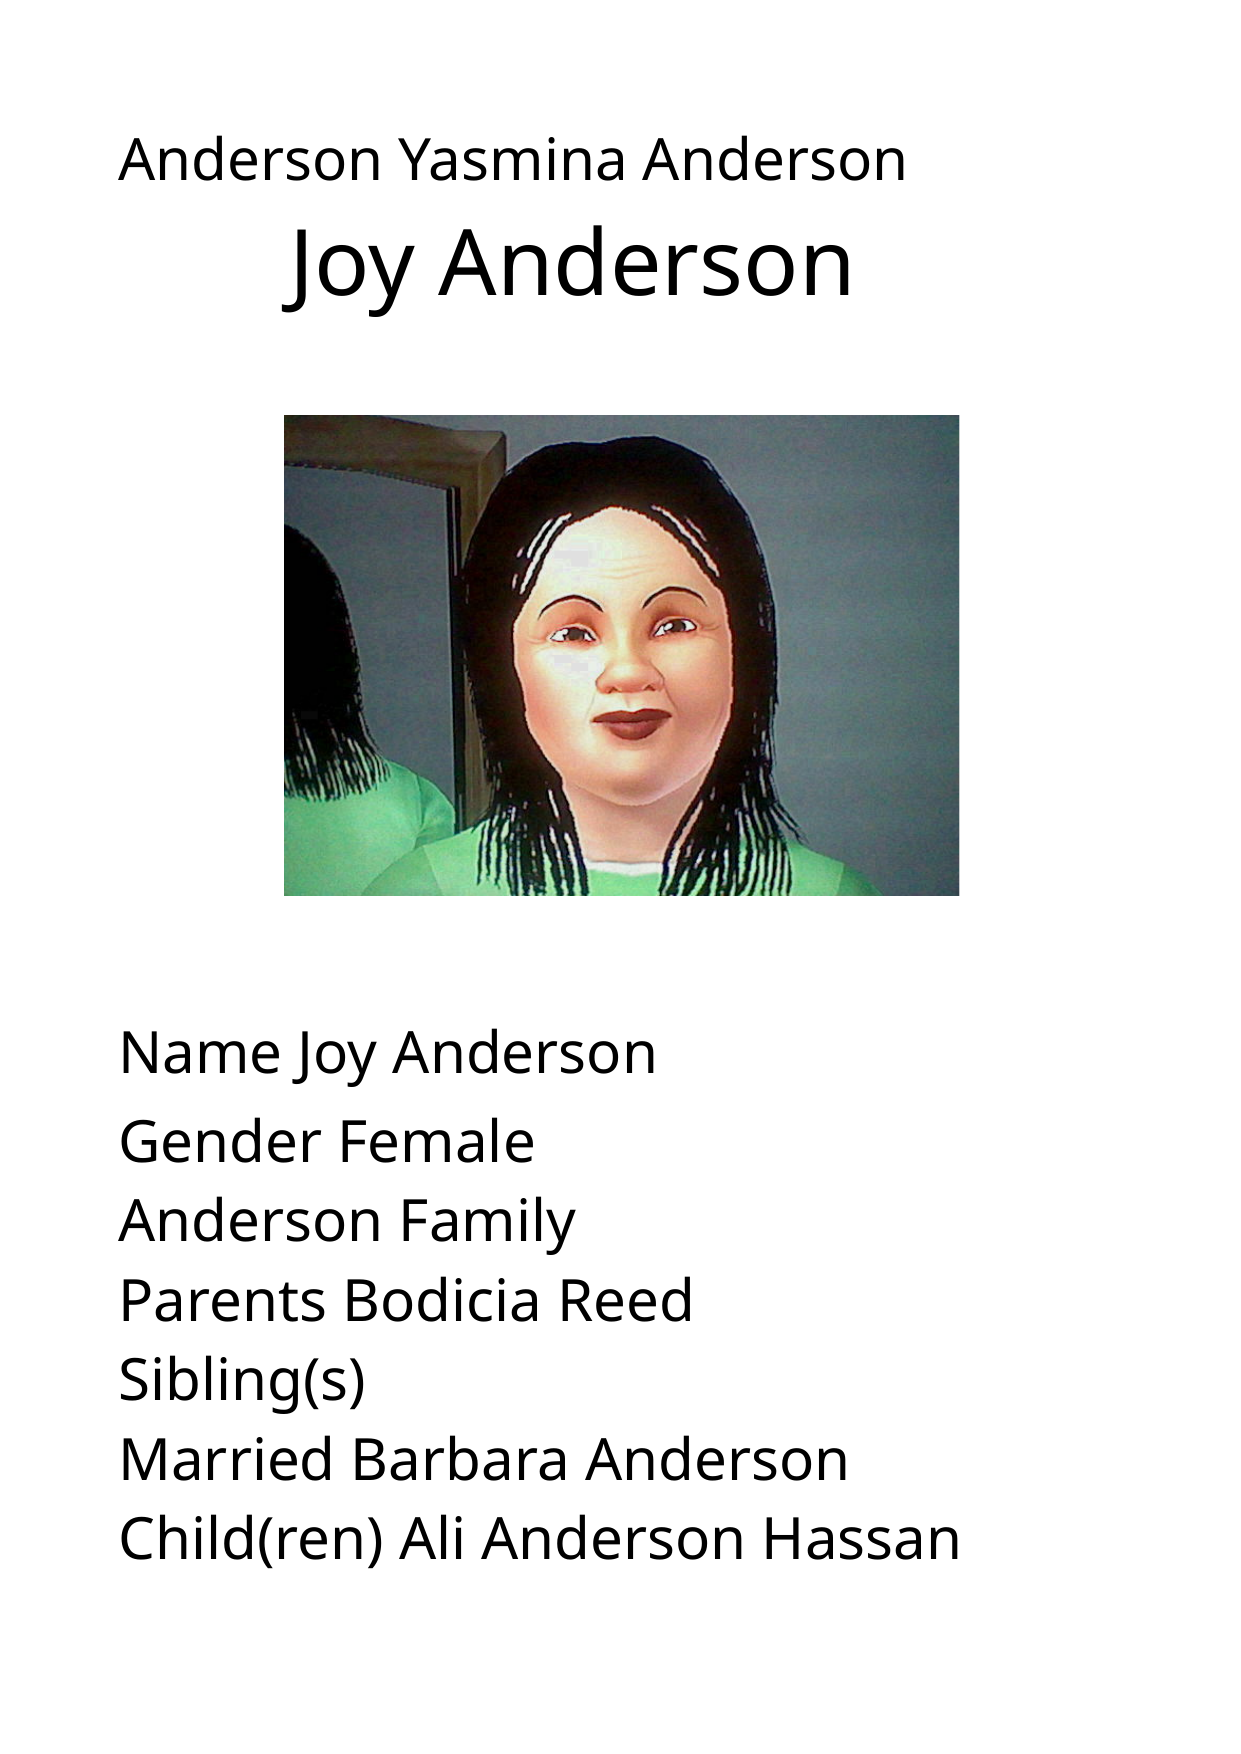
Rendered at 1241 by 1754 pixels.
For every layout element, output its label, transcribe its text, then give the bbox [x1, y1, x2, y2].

text Anderson Yasmina Anderson [118, 118, 1122, 198]
text Anderson Family [118, 1179, 1122, 1259]
text Joy Anderson [118, 198, 1122, 322]
text Parents Bodicia Reed [118, 1259, 1122, 1338]
text Sibling(s) [118, 1338, 1122, 1418]
text Child(ren) Ali Anderson Hassan [118, 1497, 1122, 1577]
picture [284, 415, 960, 896]
text Married Barbara Anderson [118, 1418, 1122, 1497]
text Name Joy Anderson [118, 975, 1122, 1100]
text Gender Female [118, 1100, 1122, 1179]
